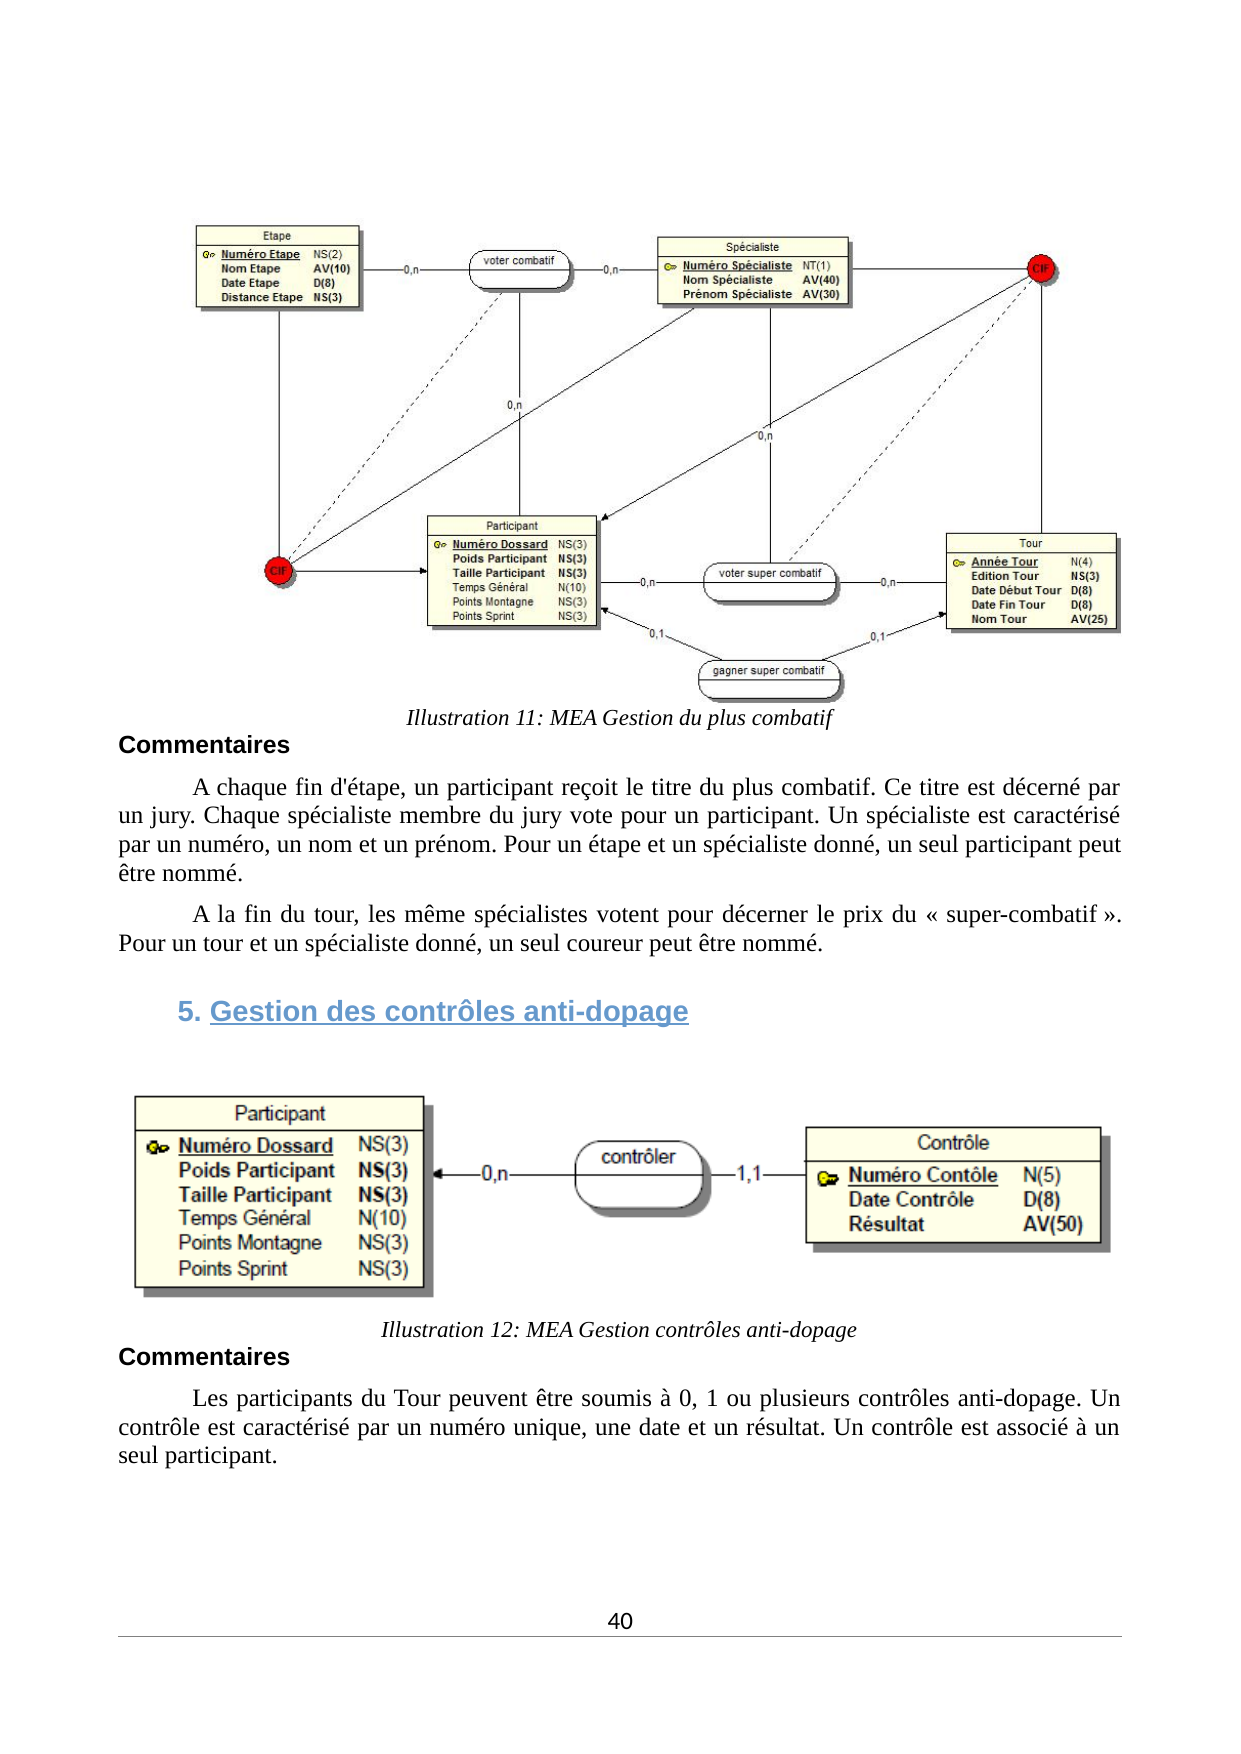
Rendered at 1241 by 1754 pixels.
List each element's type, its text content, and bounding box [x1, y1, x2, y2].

subtitle Gestion des contrôles anti-dopage [177, 994, 1122, 1027]
subtitle [118, 1057, 1122, 1070]
subtitle Commentaires [118, 731, 1122, 759]
picture [118, 169, 1123, 705]
subtitle [118, 118, 1122, 169]
text Les participants du Tour peuvent être soumis à 0, 1 ou plusieurs contrôles anti-dopage. Un contrôle est caractérisé par un numéro unique, une date et un résultat. Un contrôle est associé à un seul participant. [118, 1383, 1122, 1469]
text Illustration 12: MEA Gestion contrôles anti-dopage [118, 1316, 1122, 1342]
subtitle Commentaires [118, 1342, 1122, 1371]
text A chaque fin d'étape, un participant reçoit le titre du plus combatif. Ce titre est décerné par un jury. Chaque spécialiste membre du jury vote pour un participant. Un spécialiste est caractérisé par un numéro, un nom et un prénom. Pour un étape et un spécialiste donné, un seul participant peut être nommé. [118, 772, 1122, 887]
text Illustration 11: MEA Gestion du plus combatif [118, 705, 1122, 731]
text A la fin du tour, les même spécialistes votent pour décerner le prix du « super-combatif ». Pour un tour et un spécialiste donné, un seul coureur peut être nommé. [118, 899, 1122, 957]
